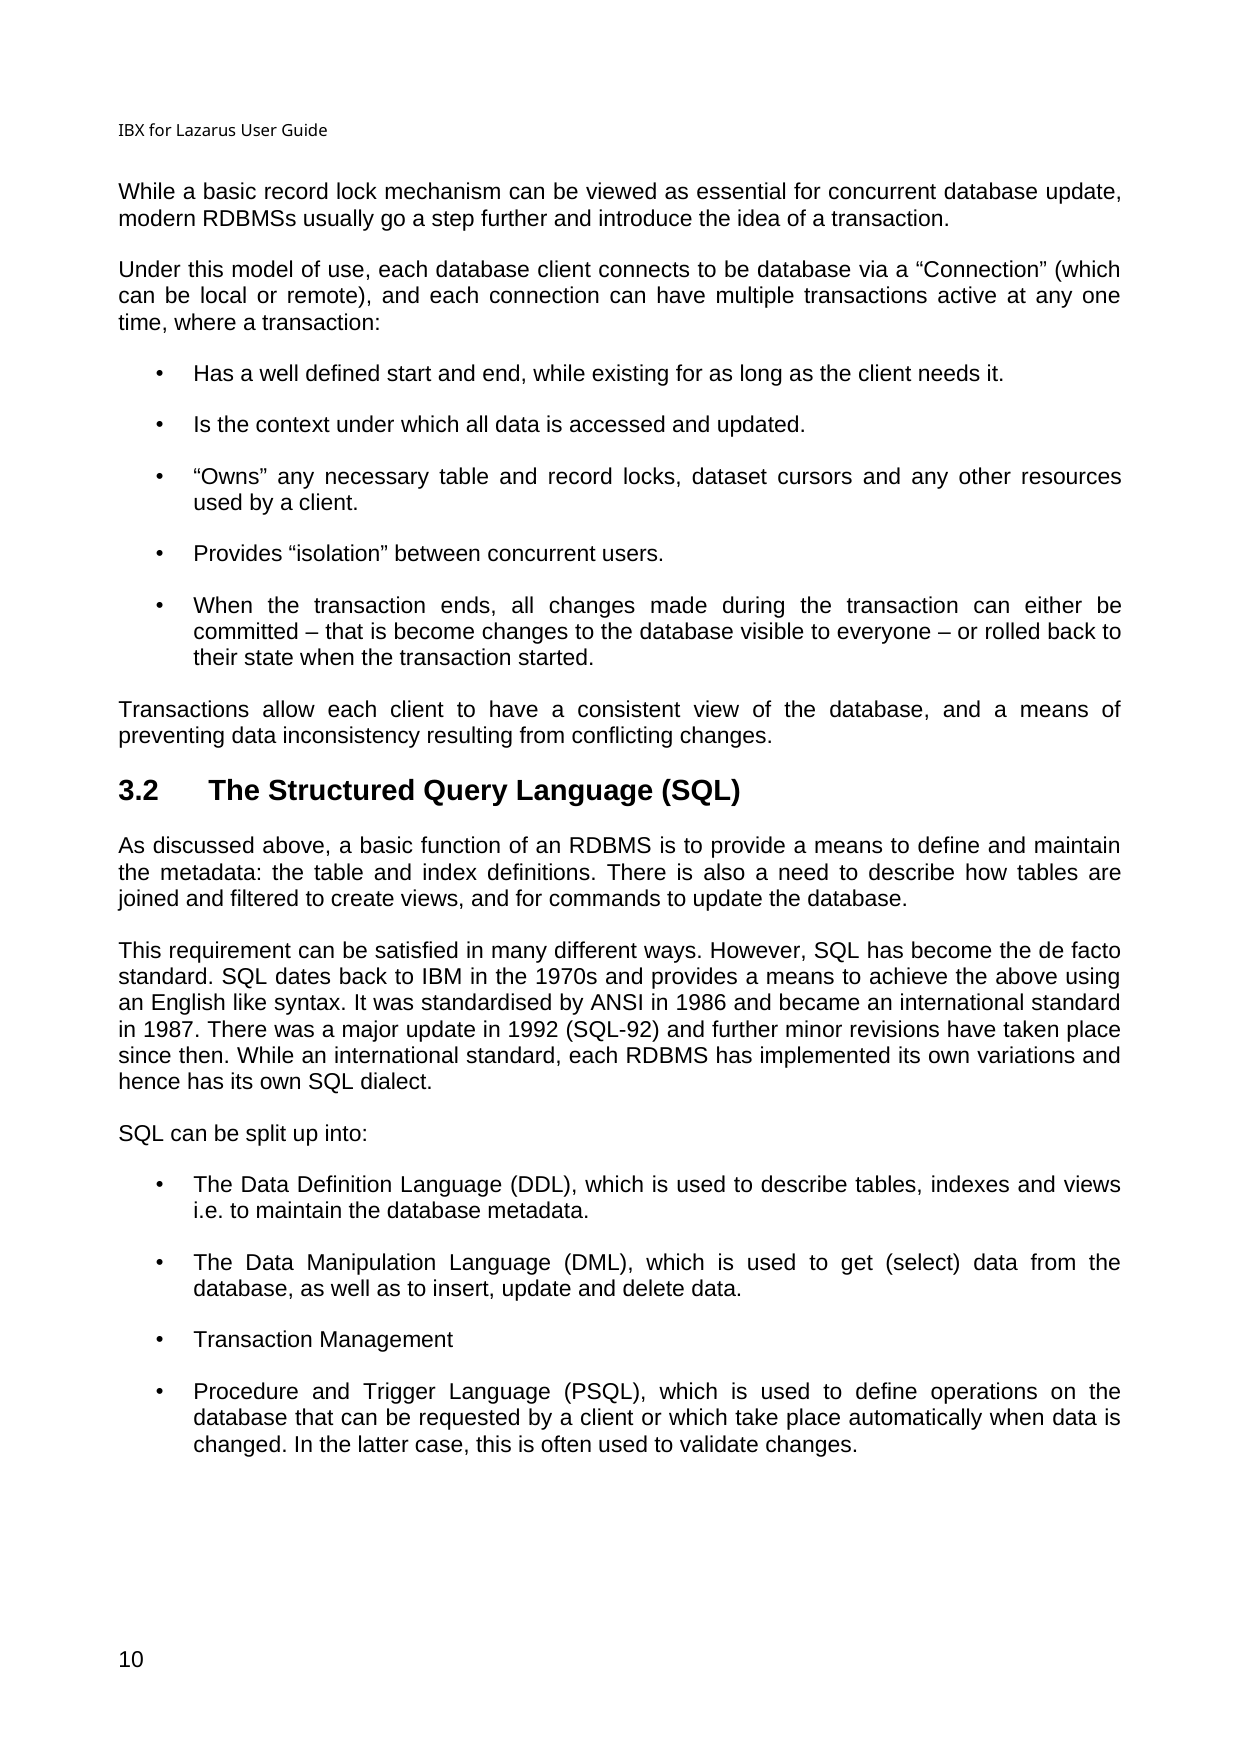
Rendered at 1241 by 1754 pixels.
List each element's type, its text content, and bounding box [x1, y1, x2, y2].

list Is the context under which all data is accessed and updated. [156, 411, 1122, 438]
list The Data Definition Language (DDL), which is used to describe tables, indexes and views i.e. to maintain the database metadata. [156, 1171, 1122, 1224]
text While a basic record lock mechanism can be viewed as essential for concurrent database update, modern RDBMSs usually go a step further and introduce the idea of a transaction. [118, 178, 1122, 231]
list The Data Manipulation Language (DML), which is used to get (select) data from the database, as well as to insert, update and delete data. [156, 1249, 1122, 1301]
text As discussed above, a basic function of an RDBMS is to provide a means to define and maintain the metadata: the table and index definitions. There is also a need to describe how tables are joined and filtered to create views, and for commands to update the database. [118, 832, 1122, 912]
list Provides “isolation” between concurrent users. [156, 540, 1122, 567]
text This requirement can be satisfied in many different ways. However, SQL has become the de facto standard. SQL dates back to IBM in the 1970s and provides a means to achieve the above using an English like syntax. It was standardised by ANSI in 1986 and became an international standard in 1987. There was a major update in 1992 (SQL-92) and further minor revisions have taken place since then. While an international standard, each RDBMS has implemented its own variations and hence has its own SQL dialect. [118, 937, 1122, 1095]
list Transaction Management [156, 1326, 1122, 1353]
subtitle The Structured Query Language (SQL) [118, 773, 1122, 807]
list Has a well defined start and end, while existing for as long as the client needs it. [156, 360, 1122, 386]
text Transactions allow each client to have a consistent view of the database, and a means of preventing data inconsistency resulting from conflicting changes. [118, 696, 1122, 748]
list “Owns” any necessary table and record locks, dataset cursors and any other resources used by a client. [156, 463, 1122, 515]
text Under this model of use, each database client connects to be database via a “Connection” (which can be local or remote), and each connection can have multiple transactions active at any one time, where a transaction: [118, 256, 1122, 335]
text SQL can be split up into: [118, 1120, 1122, 1146]
list When the transaction ends, all changes made during the transaction can either be committed – that is become changes to the database visible to everyone – or rolled back to their state when the transaction started. [156, 592, 1122, 671]
list Procedure and Trigger Language (PSQL), which is used to define operations on the database that can be requested by a client or which take place automatically when data is changed. In the latter case, this is often used to validate changes. [156, 1378, 1122, 1457]
